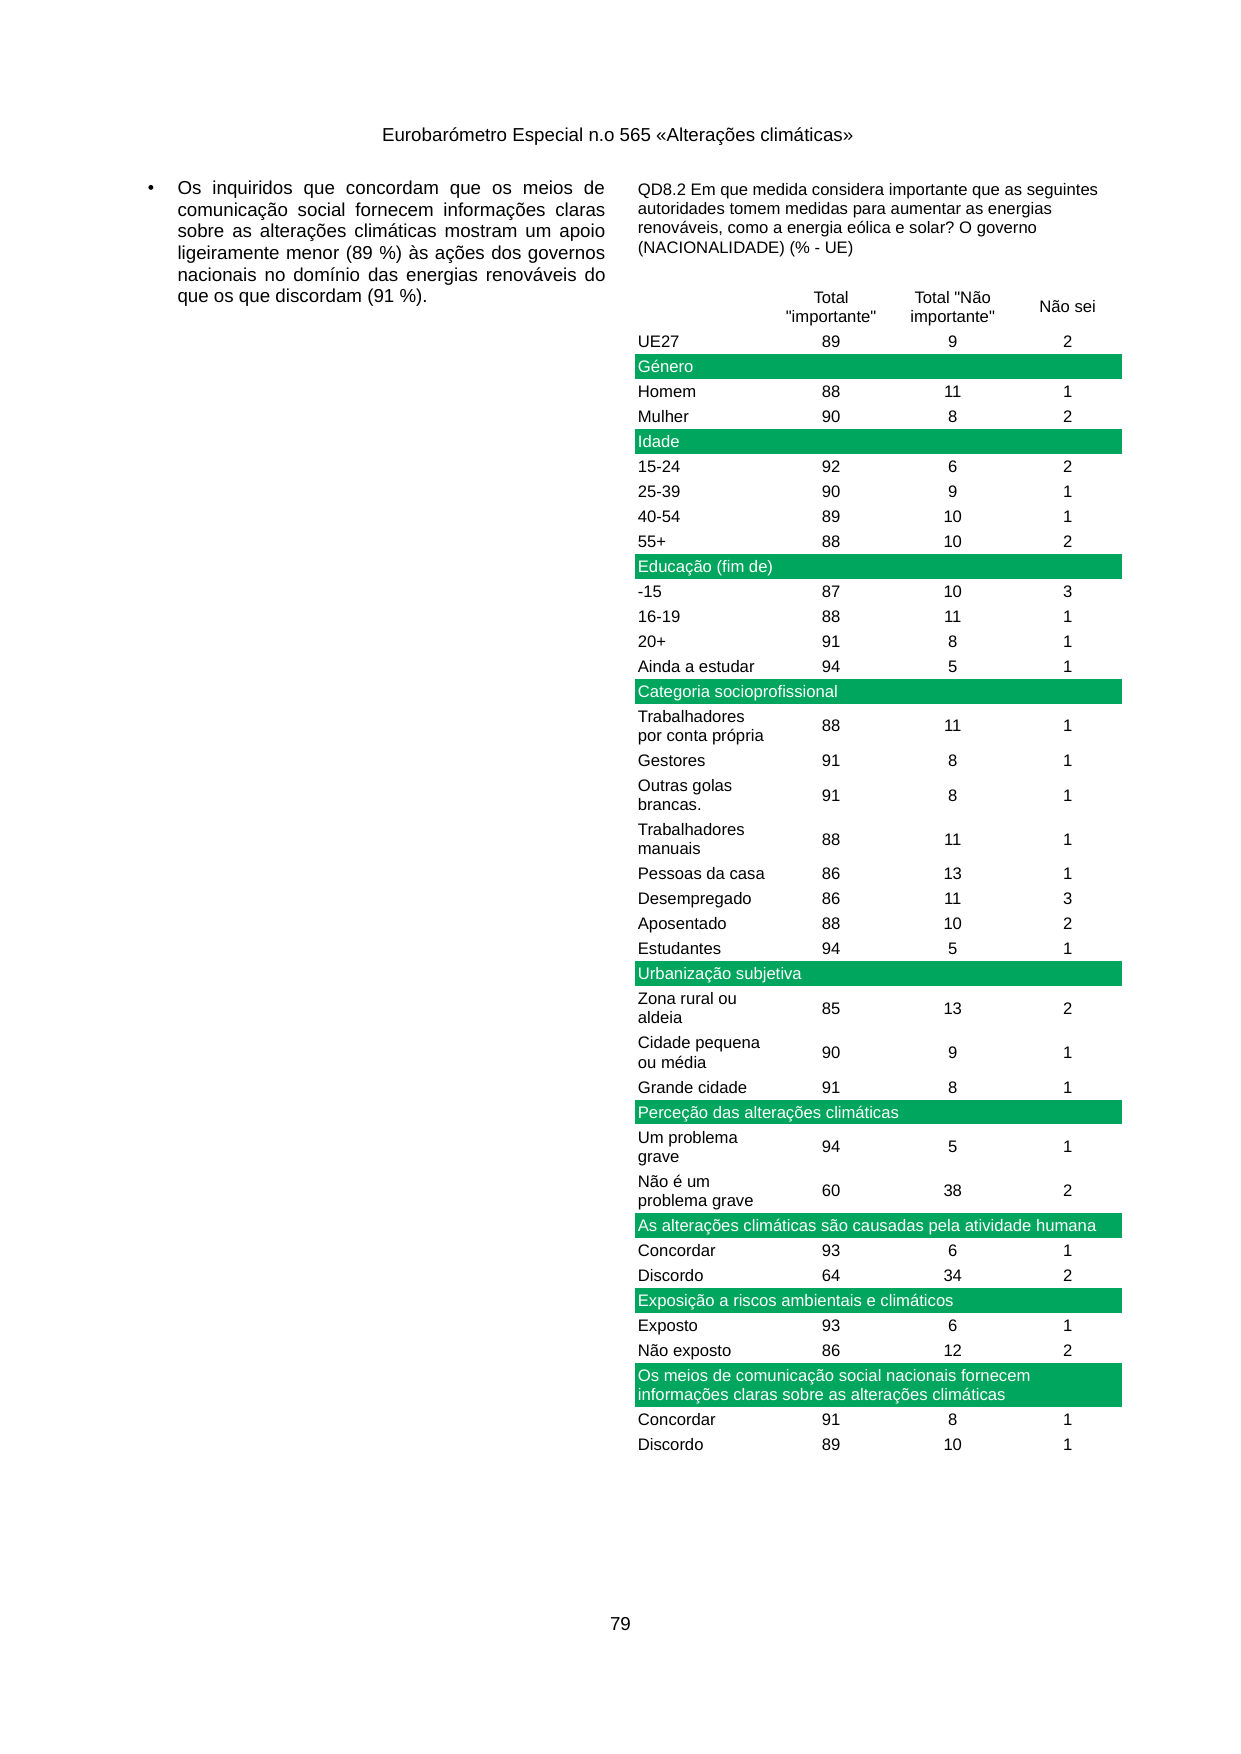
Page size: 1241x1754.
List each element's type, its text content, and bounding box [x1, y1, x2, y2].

table_cell Pessoas da casa [635, 861, 770, 886]
table_cell 6 [892, 454, 1013, 479]
table_cell 1 [1013, 1313, 1122, 1338]
table_cell 8 [892, 1075, 1013, 1099]
table_cell 85 [770, 986, 892, 1030]
table_cell 2 [1013, 1169, 1122, 1213]
table_cell 88 [770, 704, 892, 748]
table_cell 10 [892, 504, 1013, 529]
table_cell 11 [892, 817, 1013, 861]
table_cell 94 [770, 936, 892, 961]
table_cell Cidade pequena ou média [635, 1030, 770, 1074]
table_cell Discordo [635, 1263, 770, 1288]
table_cell [1013, 260, 1122, 284]
table_cell Os meios de comunicação social nacionais fornecem informações claras sobre as alterações climáticas [635, 1363, 1122, 1407]
table_cell Não sei [1013, 285, 1122, 329]
table_cell 60 [770, 1169, 892, 1213]
table_cell 8 [892, 404, 1013, 429]
table_cell 9 [892, 1030, 1013, 1074]
table_cell Discordo [635, 1432, 770, 1457]
table_cell [770, 260, 892, 284]
table_cell 90 [770, 1030, 892, 1074]
table_cell Outras golas brancas. [635, 773, 770, 817]
table_cell 88 [770, 379, 892, 404]
table_cell 94 [770, 1125, 892, 1169]
table_cell 11 [892, 886, 1013, 911]
table_cell Concordar [635, 1407, 770, 1432]
table_cell Estudantes [635, 936, 770, 961]
table_cell 2 [1013, 986, 1122, 1030]
table_cell 1 [1013, 604, 1122, 629]
table_cell 34 [892, 1263, 1013, 1288]
table_cell 93 [770, 1313, 892, 1338]
table_cell 88 [770, 604, 892, 629]
table_cell 8 [892, 629, 1013, 654]
table_cell 1 [1013, 1432, 1122, 1457]
table_cell 1 [1013, 773, 1122, 817]
table_cell 38 [892, 1169, 1013, 1213]
table_cell 16-19 [635, 604, 770, 629]
table_cell 2 [1013, 454, 1122, 479]
table_cell [892, 260, 1013, 284]
table_cell Um problema grave [635, 1125, 770, 1169]
table_cell 20+ [635, 629, 770, 654]
table_cell 8 [892, 1407, 1013, 1432]
table_cell 12 [892, 1338, 1013, 1363]
table_cell 10 [892, 911, 1013, 936]
table_cell 1 [1013, 479, 1122, 504]
table_cell 8 [892, 773, 1013, 817]
table_cell Perceção das alterações climáticas [635, 1100, 1122, 1124]
table_cell 1 [1013, 1125, 1122, 1169]
table_cell 13 [892, 986, 1013, 1030]
table_cell 1 [1013, 861, 1122, 886]
table_cell 86 [770, 1338, 892, 1363]
table_cell Exposição a riscos ambientais e climáticos [635, 1288, 1122, 1313]
table_cell Idade [635, 429, 1122, 454]
table_cell Exposto [635, 1313, 770, 1338]
table_cell Zona rural ou aldeia [635, 986, 770, 1030]
table_cell 9 [892, 329, 1013, 354]
table_cell 6 [892, 1238, 1013, 1263]
table_cell 91 [770, 629, 892, 654]
table_cell Concordar [635, 1238, 770, 1263]
table_cell Total "importante" [770, 285, 892, 329]
table_cell 9 [892, 479, 1013, 504]
table_cell Desempregado [635, 886, 770, 911]
table_cell 1 [1013, 936, 1122, 961]
table_cell Género [635, 354, 1122, 379]
table_cell [635, 285, 770, 329]
table_cell 2 [1013, 404, 1122, 429]
table_cell 15-24 [635, 454, 770, 479]
table_cell 1 [1013, 1075, 1122, 1099]
table_cell 40-54 [635, 504, 770, 529]
table_cell 25-39 [635, 479, 770, 504]
table_cell 89 [770, 329, 892, 354]
table_cell 88 [770, 911, 892, 936]
table_cell 1 [1013, 748, 1122, 773]
table_cell 5 [892, 1125, 1013, 1169]
table_cell 64 [770, 1263, 892, 1288]
table_cell 86 [770, 886, 892, 911]
table_cell 86 [770, 861, 892, 886]
table_cell 55+ [635, 529, 770, 554]
table_cell 88 [770, 817, 892, 861]
table_cell 1 [1013, 704, 1122, 748]
table_cell 90 [770, 404, 892, 429]
table_cell Educação (fim de) [635, 554, 1122, 579]
table_cell 91 [770, 773, 892, 817]
table_cell 1 [1013, 817, 1122, 861]
table_cell Categoria socioprofissional [635, 679, 1122, 704]
table_cell 6 [892, 1313, 1013, 1338]
table_cell 1 [1013, 379, 1122, 404]
table_cell 1 [1013, 1407, 1122, 1432]
table_cell 10 [892, 529, 1013, 554]
table_cell 2 [1013, 329, 1122, 354]
table_cell [635, 260, 770, 284]
table_cell 2 [1013, 1338, 1122, 1363]
table_cell 89 [770, 1432, 892, 1457]
table_cell 90 [770, 479, 892, 504]
table_cell Não exposto [635, 1338, 770, 1363]
table_cell 1 [1013, 654, 1122, 679]
table_cell Grande cidade [635, 1075, 770, 1099]
table_cell 91 [770, 1075, 892, 1099]
table_cell 92 [770, 454, 892, 479]
table_cell 5 [892, 936, 1013, 961]
list Os inquiridos que concordam que os meios de comunicação social fornecem informações claras sobre as alterações climáticas mostram um apoio ligeiramente menor (89 %) às ações dos governos nacionais no domínio das energias renováveis do que os que discordam (91 %). [148, 177, 605, 307]
table_cell Trabalhadores manuais [635, 817, 770, 861]
table_cell 93 [770, 1238, 892, 1263]
table_cell 1 [1013, 1238, 1122, 1263]
table_cell 91 [770, 1407, 892, 1432]
table_cell 2 [1013, 911, 1122, 936]
table_cell UE27 [635, 329, 770, 354]
table_cell 94 [770, 654, 892, 679]
table_cell Aposentado [635, 911, 770, 936]
table_cell 10 [892, 1432, 1013, 1457]
table_cell Gestores [635, 748, 770, 773]
table_cell 10 [892, 579, 1013, 604]
table_cell 3 [1013, 886, 1122, 911]
table_cell 1 [1013, 629, 1122, 654]
table_cell 1 [1013, 1030, 1122, 1074]
table_cell 2 [1013, 1263, 1122, 1288]
table_cell Urbanização subjetiva [635, 961, 1122, 986]
table_cell 5 [892, 654, 1013, 679]
table_cell 87 [770, 579, 892, 604]
table_cell 91 [770, 748, 892, 773]
table_cell Ainda a estudar [635, 654, 770, 679]
table_cell 11 [892, 704, 1013, 748]
table_cell As alterações climáticas são causadas pela atividade humana [635, 1213, 1122, 1238]
table_cell Não é um problema grave [635, 1169, 770, 1213]
table_cell 2 [1013, 529, 1122, 554]
table_cell Trabalhadores por conta própria [635, 704, 770, 748]
table_cell 13 [892, 861, 1013, 886]
table_cell -15 [635, 579, 770, 604]
table_header QD8.2 Em que medida considera importante que as seguintes autoridades tomem medidas para aumentar as energias renováveis, como a energia eólica e solar? O governo (NACIONALIDADE) (% - UE) [635, 177, 1122, 259]
table_cell 89 [770, 504, 892, 529]
table_cell 11 [892, 379, 1013, 404]
table_cell 3 [1013, 579, 1122, 604]
table_cell Total "Não importante" [892, 285, 1013, 329]
table_cell Homem [635, 379, 770, 404]
table_cell Mulher [635, 404, 770, 429]
table_cell 88 [770, 529, 892, 554]
table_cell 8 [892, 748, 1013, 773]
table_cell 11 [892, 604, 1013, 629]
table_cell 1 [1013, 504, 1122, 529]
